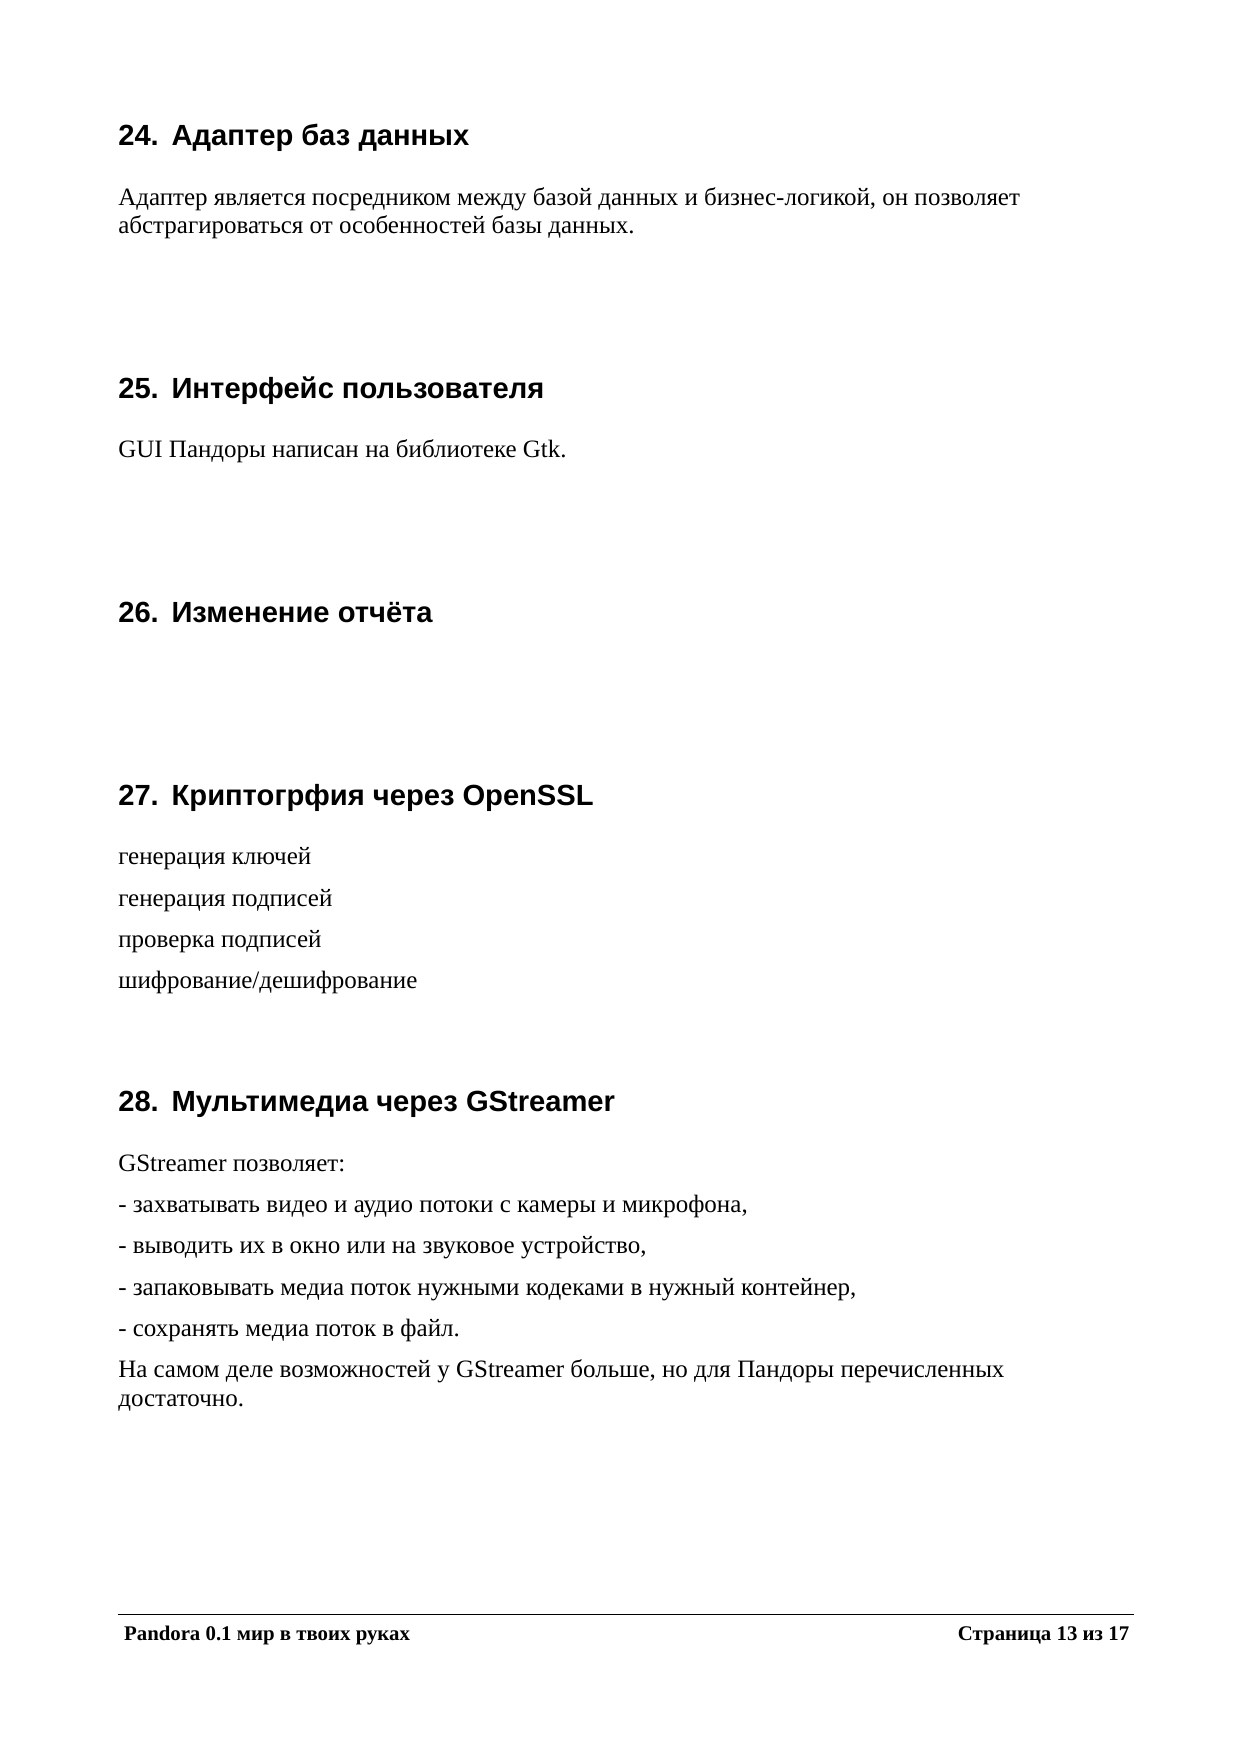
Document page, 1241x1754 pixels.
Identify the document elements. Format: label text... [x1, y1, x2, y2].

text GStreamer позволяет: [118, 1148, 1134, 1177]
text - сохранять медиа поток в файл. [118, 1313, 1134, 1342]
subtitle Интерфейс пользователя [118, 371, 1134, 404]
subtitle Адаптер баз данных [118, 118, 1134, 152]
text Адаптер является посредником между базой данных и бизнес-логикой, он позволяет абстрагироваться от особенностей базы данных. [118, 182, 1134, 239]
text На самом деле возможностей у GStreamer больше, но для Пандоры перечисленных достаточно. [118, 1354, 1134, 1412]
text - запаковывать медиа поток нужными кодеками в нужный контейнер, [118, 1272, 1134, 1301]
text - выводить их в окно или на звуковое устройство, [118, 1231, 1134, 1259]
text - захватывать видео и аудио потоки с камеры и микрофона, [118, 1189, 1134, 1218]
text генерация ключей [118, 841, 1134, 870]
text генерация подписей [118, 883, 1134, 911]
text проверка подписей [118, 924, 1134, 953]
text GUI Пандоры написан на библиотеке Gtk. [118, 434, 1134, 463]
subtitle Криптогрфия через OpenSSL [118, 778, 1134, 811]
subtitle Изменение отчёта [118, 595, 1134, 628]
subtitle Мультимедиа через GStreamer [118, 1084, 1134, 1118]
text шифрование/дешифрование [118, 965, 1134, 994]
